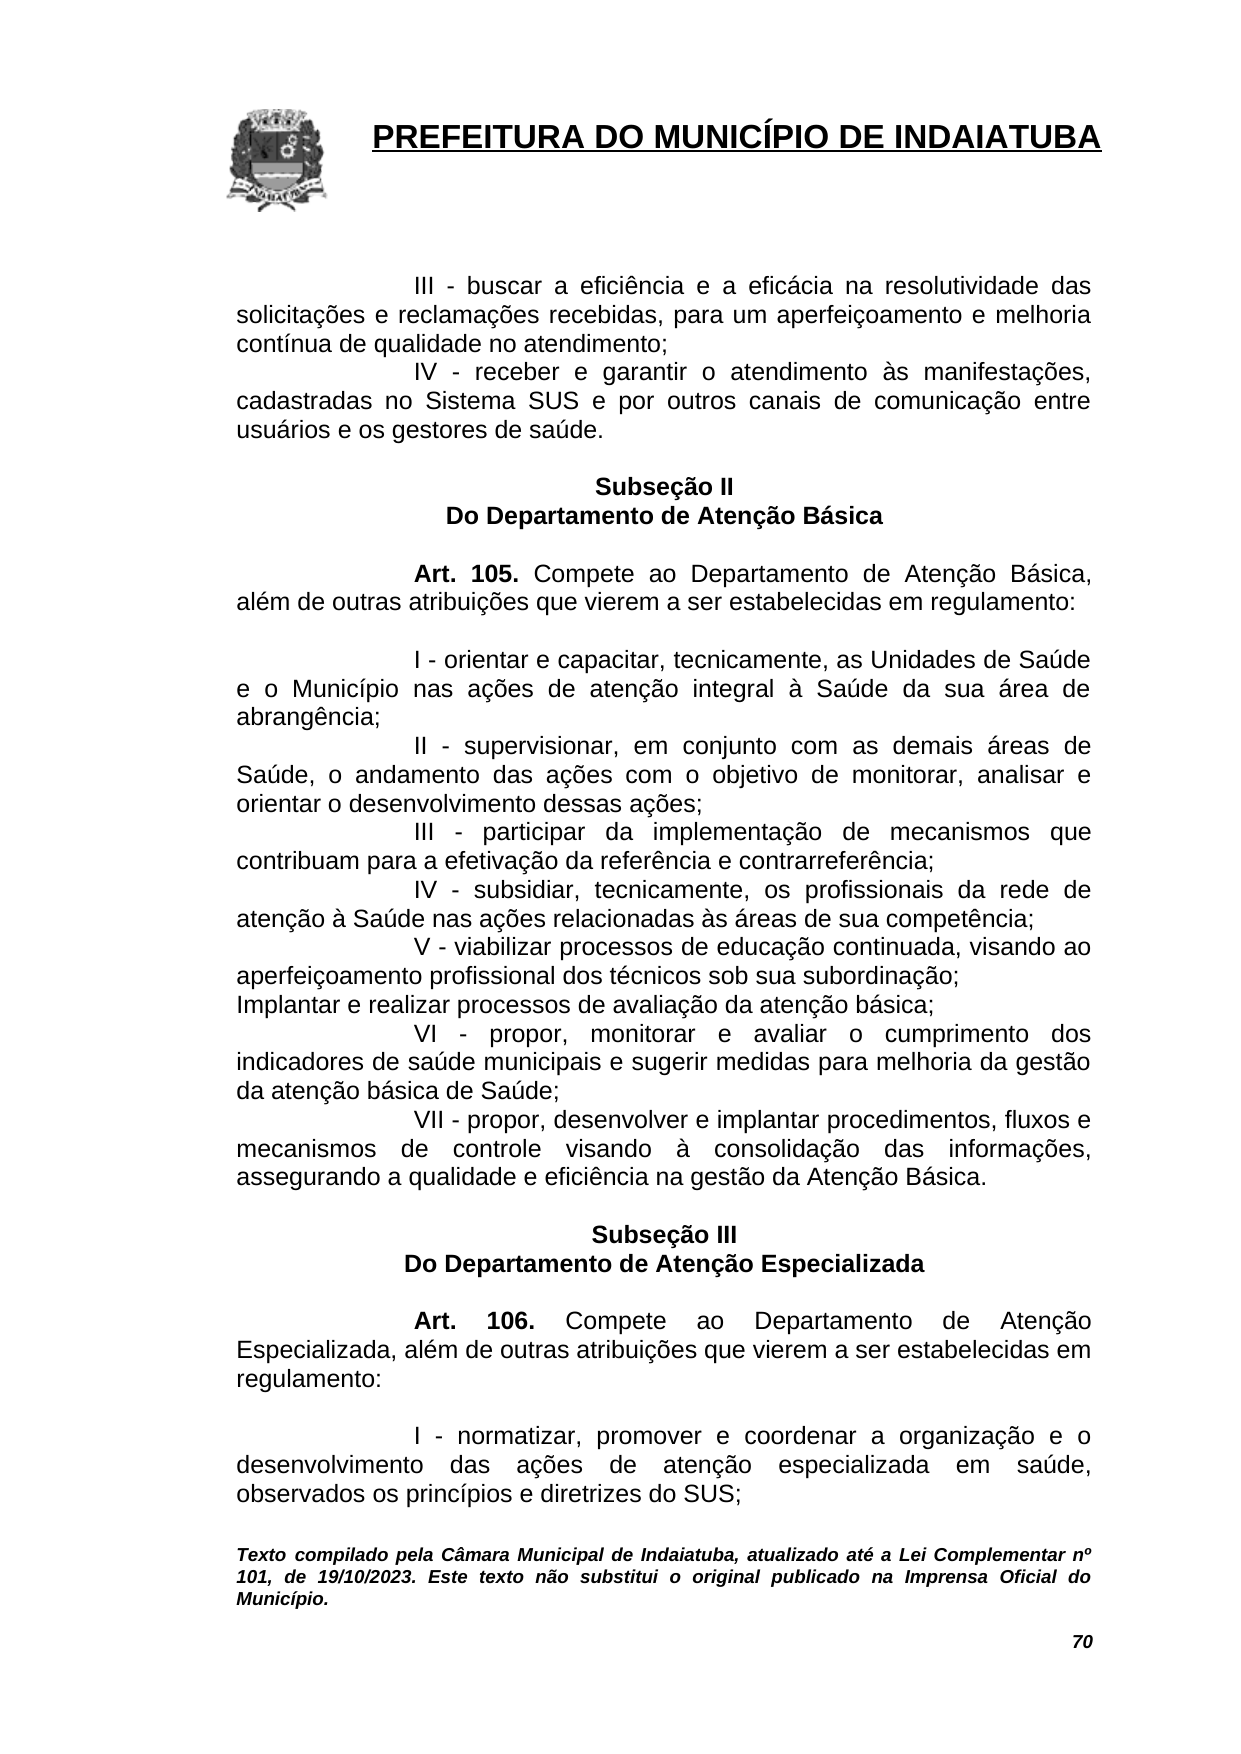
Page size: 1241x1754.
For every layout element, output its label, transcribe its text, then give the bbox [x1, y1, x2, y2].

text Do Departamento de Atenção Especializada [236, 1249, 1092, 1277]
text II - supervisionar, em conjunto com as demais áreas de Saúde, o andamento das ações com o objetivo de monitorar, analisar e orientar o desenvolvimento dessas ações; [236, 731, 1092, 817]
text Subseção III [236, 1220, 1092, 1249]
text I - normatizar, promover e coordenar a organização e o desenvolvimento das ações de atenção especializada em saúde, observados os princípios e diretrizes do SUS; [236, 1421, 1092, 1507]
text IV - receber e garantir o atendimento às manifestações, cadastradas no Sistema SUS e por outros canais de comunicação entre usuários e os gestores de saúde. [236, 357, 1092, 444]
text Do Departamento de Atenção Básica [236, 501, 1092, 530]
text Art. 105. Compete ao Departamento de Atenção Básica, além de outras atribuições que vierem a ser estabelecidas em regulamento: [236, 559, 1092, 616]
text VI - propor, monitorar e avaliar o cumprimento dos indicadores de saúde municipais e sugerir medidas para melhoria da gestão da atenção básica de Saúde; [236, 1019, 1092, 1105]
text I - orientar e capacitar, tecnicamente, as Unidades de Saúde e o Município nas ações de atenção integral à Saúde da sua área de abrangência; [236, 645, 1092, 731]
text Art. 106. Compete ao Departamento de Atenção Especializada, além de outras atribuições que vierem a ser estabelecidas em regulamento: [236, 1306, 1092, 1392]
text V - viabilizar processos de educação continuada, visando ao aperfeiçoamento profissional dos técnicos sob sua subordinação; [236, 932, 1092, 990]
text Implantar e realizar processos de avaliação da atenção básica; [236, 990, 1092, 1019]
text III - buscar a eficiência e a eficácia na resolutividade das solicitações e reclamações recebidas, para um aperfeiçoamento e melhoria contínua de qualidade no atendimento; [236, 271, 1092, 357]
text III - participar da implementação de mecanismos que contribuam para a efetivação da referência e contrarreferência; [236, 817, 1092, 875]
text VII - propor, desenvolver e implantar procedimentos, fluxos e mecanismos de controle visando à consolidação das informações, assegurando a qualidade e eficiência na gestão da Atenção Básica. [236, 1105, 1092, 1191]
text IV - subsidiar, tecnicamente, os profissionais da rede de atenção à Saúde nas ações relacionadas às áreas de sua competência; [236, 875, 1092, 932]
text Subseção II [236, 472, 1092, 501]
